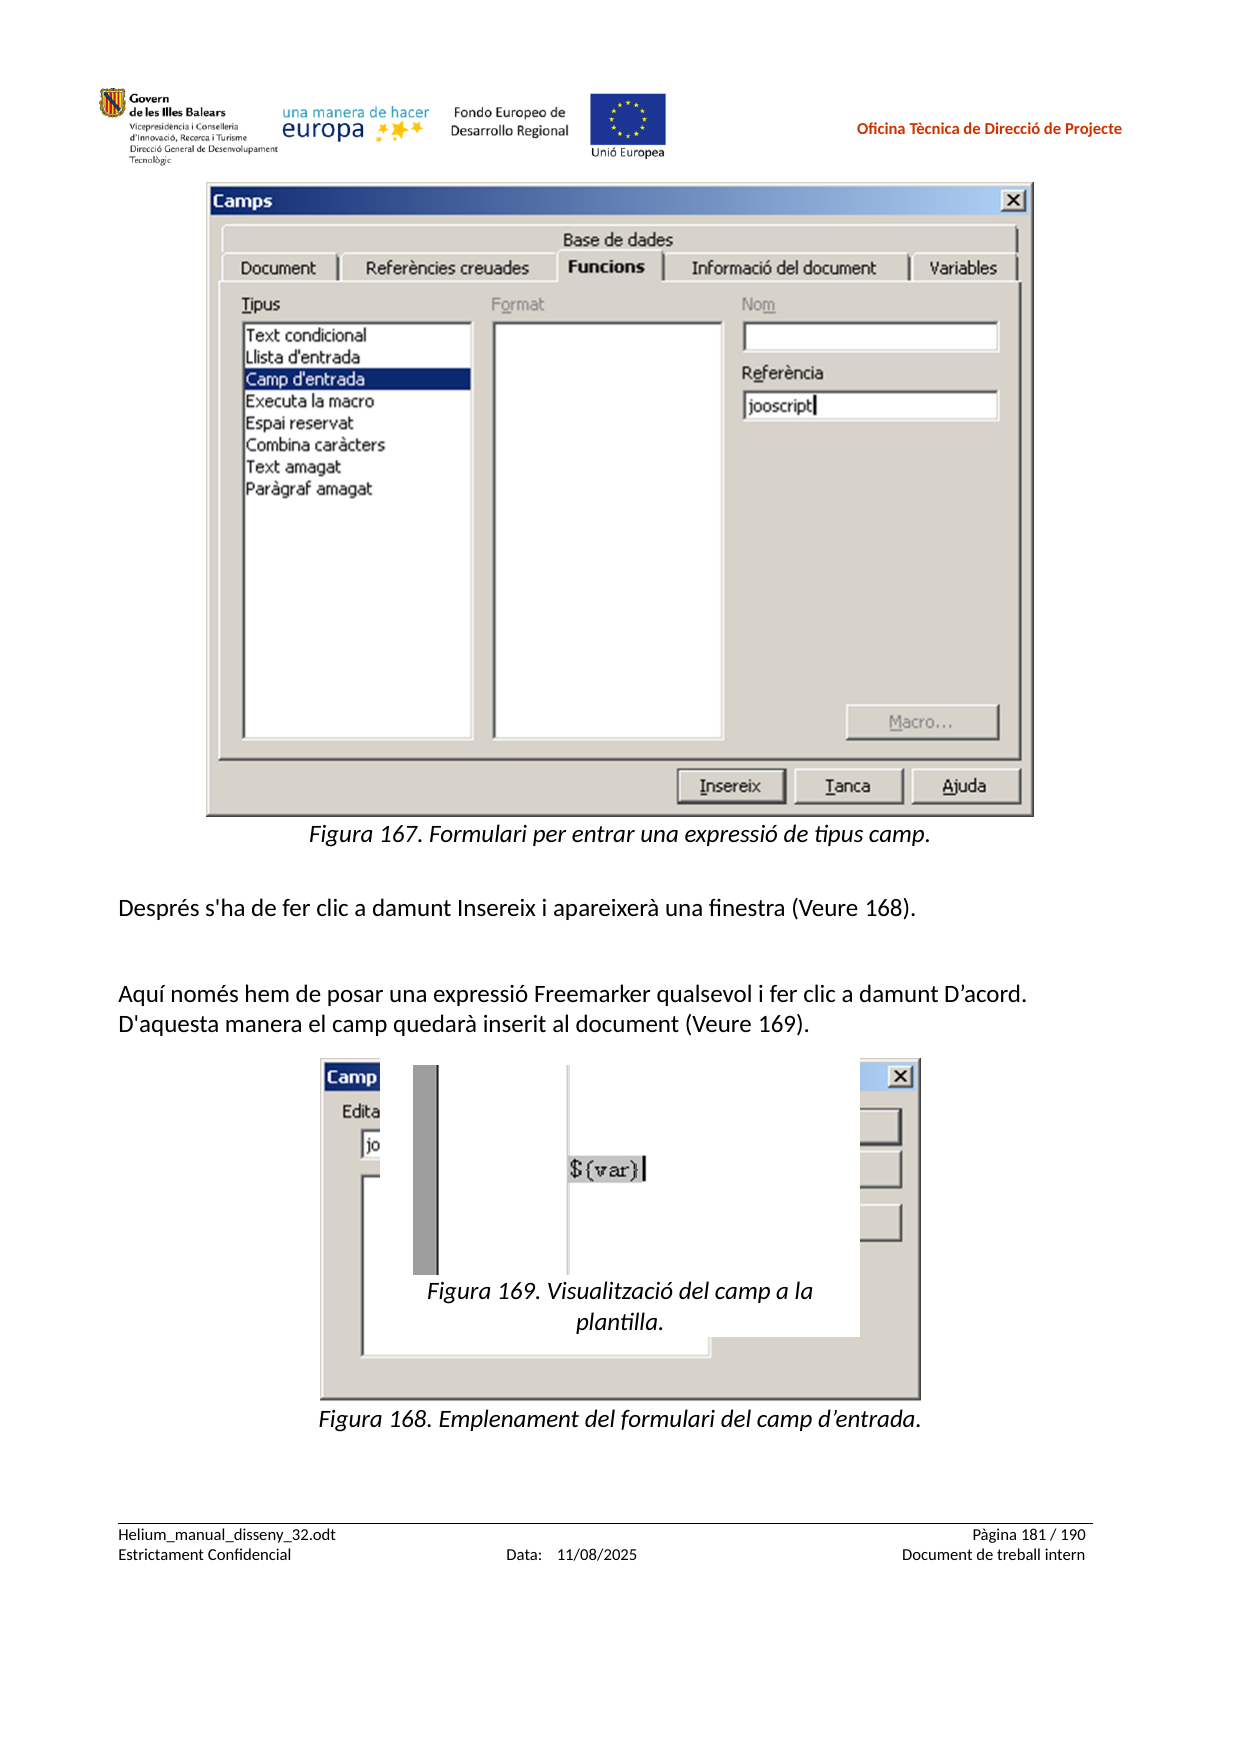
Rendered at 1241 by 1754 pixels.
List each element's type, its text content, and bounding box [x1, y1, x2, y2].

text Després s'ha de fer clic a damunt Insereix i apareixerà una finestra (Veure 168). [118, 892, 1122, 922]
text Figura 168. Emplenament del formulari del camp d’entrada. [318, 1404, 922, 1434]
picture [204, 180, 1036, 819]
text Figura 169. Visualització del camp a la plantilla. [380, 1064, 860, 1337]
text Figura 167. Formulari per entrar una expressió de tipus camp. [204, 819, 1036, 849]
text Aquí només hem de posar una expressió Freemarker qualsevol i fer clic a damunt D’acord. D'aquesta manera el camp quedarà inserit al document (Veure 169). [118, 978, 1122, 1039]
picture [318, 1057, 923, 1404]
picture [411, 1064, 829, 1276]
picture [99, 87, 668, 166]
